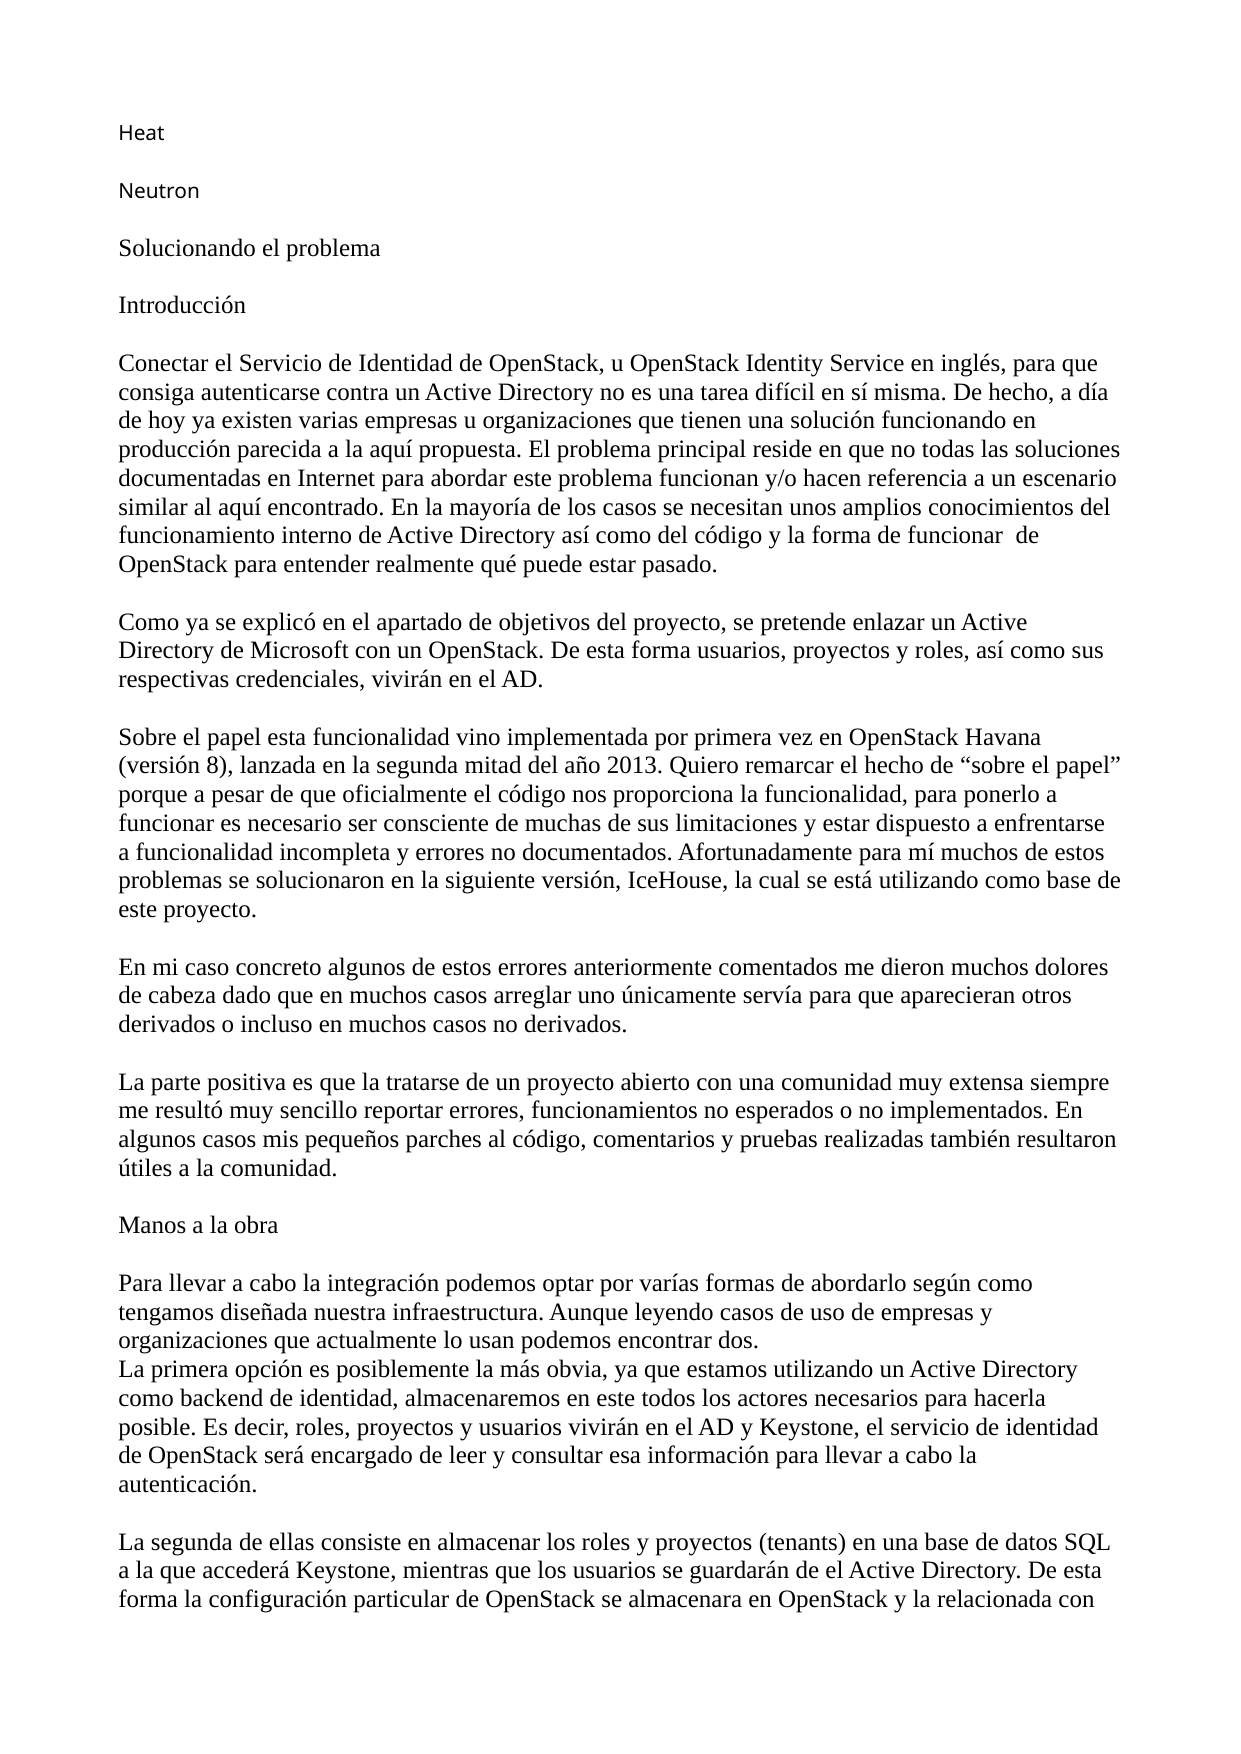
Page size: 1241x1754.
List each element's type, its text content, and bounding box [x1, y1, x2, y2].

text Sobre el papel esta funcionalidad vino implementada por primera vez en OpenStack Havana (versión 8), lanzada en la segunda mitad del año 2013. Quiero remarcar el hecho de “sobre el papel” porque a pesar de que oficialmente el código nos proporciona la funcionalidad, para ponerlo a funcionar es necesario ser consciente de muchas de sus limitaciones y estar dispuesto a enfrentarse a funcionalidad incompleta y errores no documentados. Afortunadamente para mí muchos de estos problemas se solucionaron en la siguiente versión, IceHouse, la cual se está utilizando como base de este proyecto. [118, 722, 1122, 923]
text Heat [118, 118, 1122, 147]
text Conectar el Servicio de Identidad de OpenStack, u OpenStack Identity Service en inglés, para que consiga autenticarse contra un Active Directory no es una tarea difícil en sí misma. De hecho, a día de hoy ya existen varias empresas u organizaciones que tienen una solución funcionando en producción parecida a la aquí propuesta. El problema principal reside en que no todas las soluciones documentadas en Internet para abordar este problema funcionan y/o hacen referencia a un escenario similar al aquí encontrado. En la mayoría de los casos se necesitan unos amplios conocimientos del funcionamiento interno de Active Directory así como del código y la forma de funcionar de OpenStack para entender realmente qué puede estar pasado. [118, 348, 1122, 578]
text Manos a la obra [118, 1210, 1122, 1239]
text Como ya se explicó en el apartado de objetivos del proyecto, se pretende enlazar un Active Directory de Microsoft con un OpenStack. De esta forma usuarios, proyectos y roles, así como sus respectivas credenciales, vivirán en el AD. [118, 607, 1122, 693]
text En mi caso concreto algunos de estos errores anteriormente comentados me dieron muchos dolores de cabeza dado que en muchos casos arreglar uno únicamente servía para que aparecieran otros derivados o incluso en muchos casos no derivados. [118, 952, 1122, 1038]
text Neutron [118, 176, 1122, 204]
text La segunda de ellas consiste en almacenar los roles y proyectos (tenants) en una base de datos SQL a la que accederá Keystone, mientras que los usuarios se guardarán de el Active Directory. De esta forma la configuración particular de OpenStack se almacenara en OpenStack y la relacionada con [118, 1527, 1122, 1613]
text Solucionando el problema [118, 233, 1122, 262]
text La primera opción es posiblemente la más obvia, ya que estamos utilizando un Active Directory como backend de identidad, almacenaremos en este todos los actores necesarios para hacerla posible. Es decir, roles, proyectos y usuarios vivirán en el AD y Keystone, el servicio de identidad de OpenStack será encargado de leer y consultar esa información para llevar a cabo la autenticación. [118, 1354, 1122, 1498]
text La parte positiva es que la tratarse de un proyecto abierto con una comunidad muy extensa siempre me resultó muy sencillo reportar errores, funcionamientos no esperados o no implementados. En algunos casos mis pequeños parches al código, comentarios y pruebas realizadas también resultaron útiles a la comunidad. [118, 1067, 1122, 1182]
text Para llevar a cabo la integración podemos optar por varías formas de abordarlo según como tengamos diseñada nuestra infraestructura. Aunque leyendo casos de uso de empresas y organizaciones que actualmente lo usan podemos encontrar dos. [118, 1268, 1122, 1354]
text Introducción [118, 290, 1122, 319]
